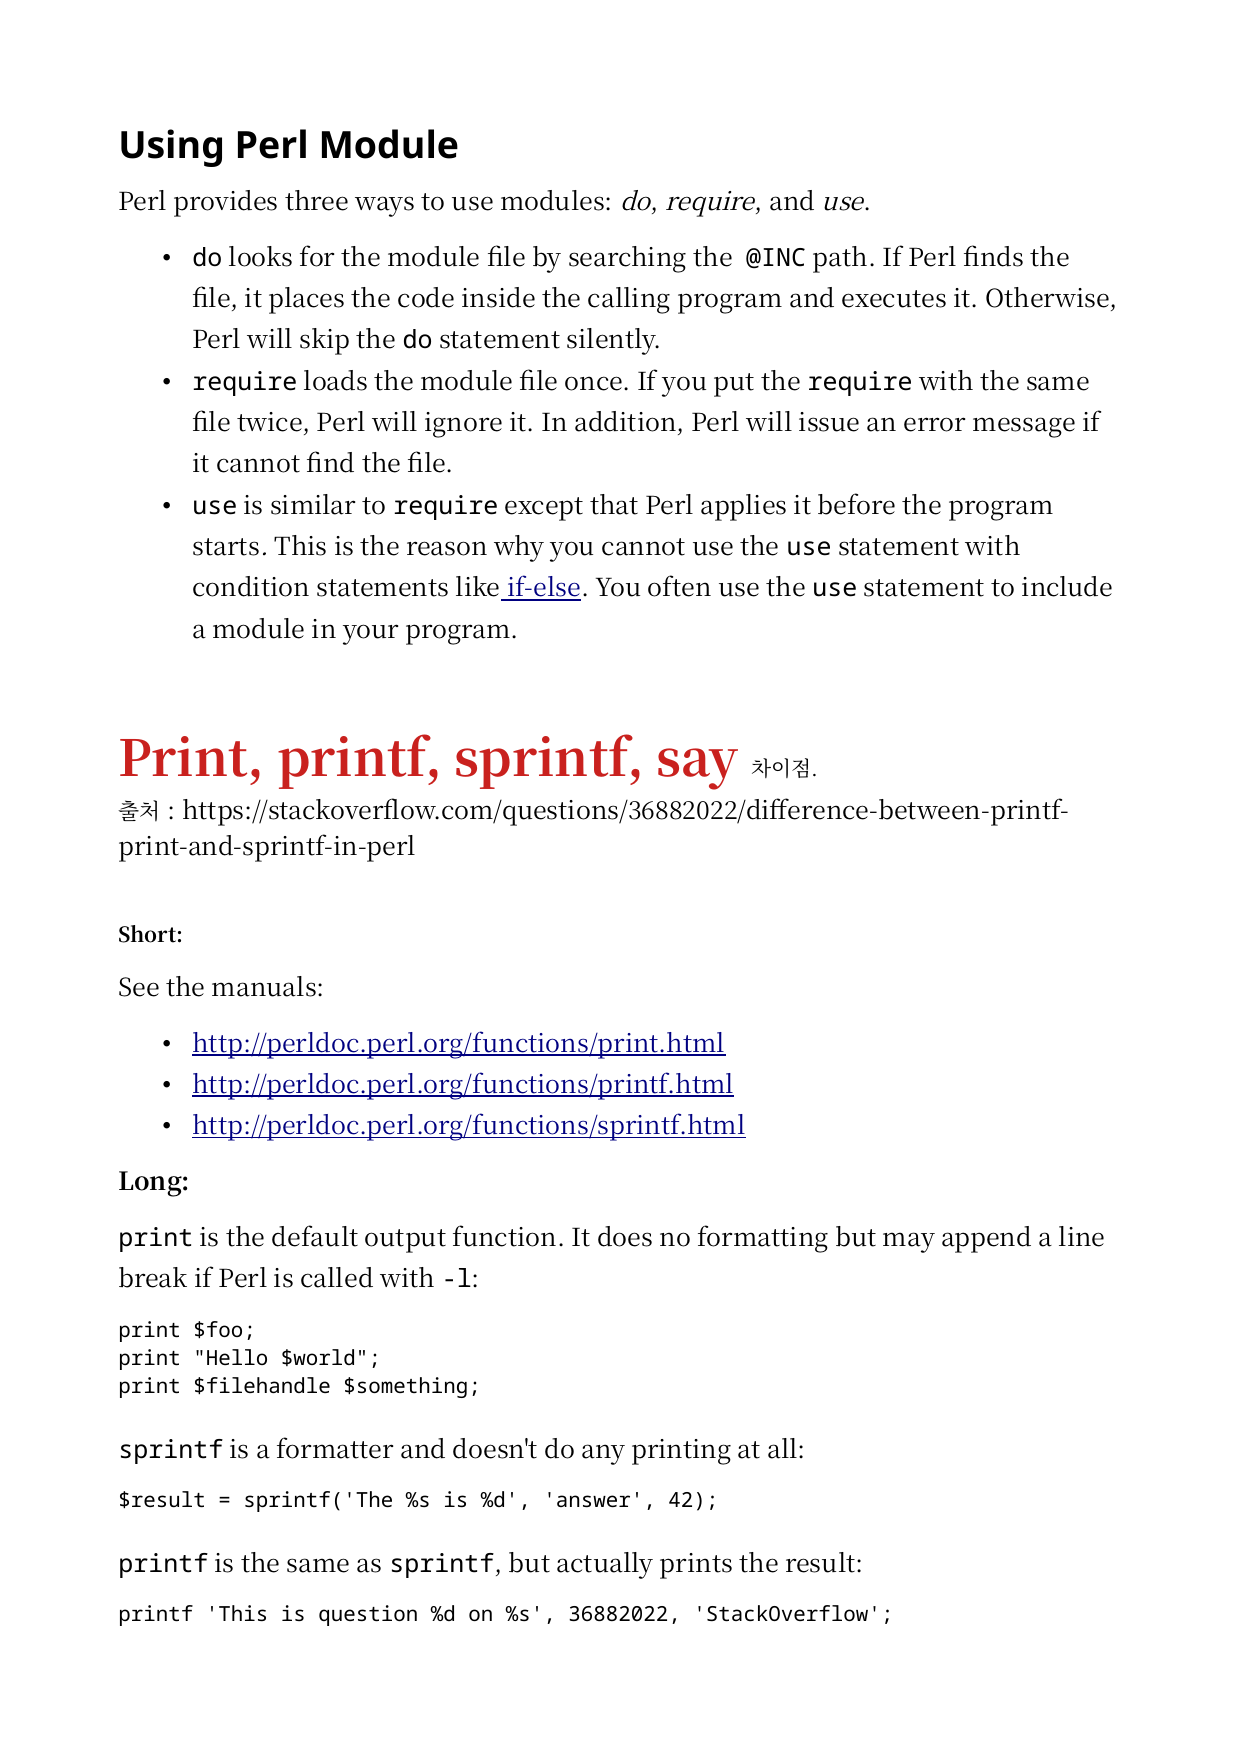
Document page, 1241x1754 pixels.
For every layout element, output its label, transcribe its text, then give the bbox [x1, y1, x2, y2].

text Perl provides three ways to use modules: do, require, and use. [118, 182, 1122, 218]
list require loads the module file once. If you put the require with the same file twice, Perl will ignore it. In addition, Perl will issue an error message if it cannot find the file. [162, 361, 1122, 480]
text print "Hello $world"; [118, 1343, 1122, 1372]
list http://perldoc.perl.org/functions/print.html [162, 1023, 1122, 1059]
text See the manuals: [118, 967, 1122, 1003]
text Print, printf, sprintf, say 차이점. [118, 719, 1122, 791]
text $result = sprintf('The %s is %d', 'answer', 42); [118, 1486, 1122, 1514]
text print is the default output function. It does no formatting but may append a line break if Perl is called with -l: [118, 1217, 1122, 1295]
text Long: [118, 1162, 1122, 1198]
text print $filehandle $something; [118, 1372, 1122, 1400]
list http://perldoc.perl.org/functions/sprintf.html [162, 1106, 1122, 1142]
text print $foo; [118, 1315, 1122, 1343]
text printf is the same as sprintf, but actually prints the result: [118, 1543, 1122, 1579]
list use is similar to require except that Perl applies it before the program starts. This is the reason why you cannot use the use statement with condition statements like if-else. You often use the use statement to include a module in your program. [162, 485, 1122, 645]
text Short: [118, 918, 1122, 948]
text 출처 : https://stackoverflow.com/questions/36882022/difference-between-printf-print-and-sprintf-in-perl [118, 791, 1122, 863]
text sprintf is a formatter and doesn't do any printing at all: [118, 1429, 1122, 1466]
text printf 'This is question %d on %s', 36882022, 'StackOverflow'; [118, 1599, 1122, 1628]
subtitle Using Perl Module [118, 118, 1122, 169]
list do looks for the module file by searching the @INC path. If Perl finds the file, it places the code inside the calling program and executes it. Otherwise, Perl will skip the do statement silently. [162, 237, 1122, 356]
list http://perldoc.perl.org/functions/printf.html [162, 1064, 1122, 1101]
